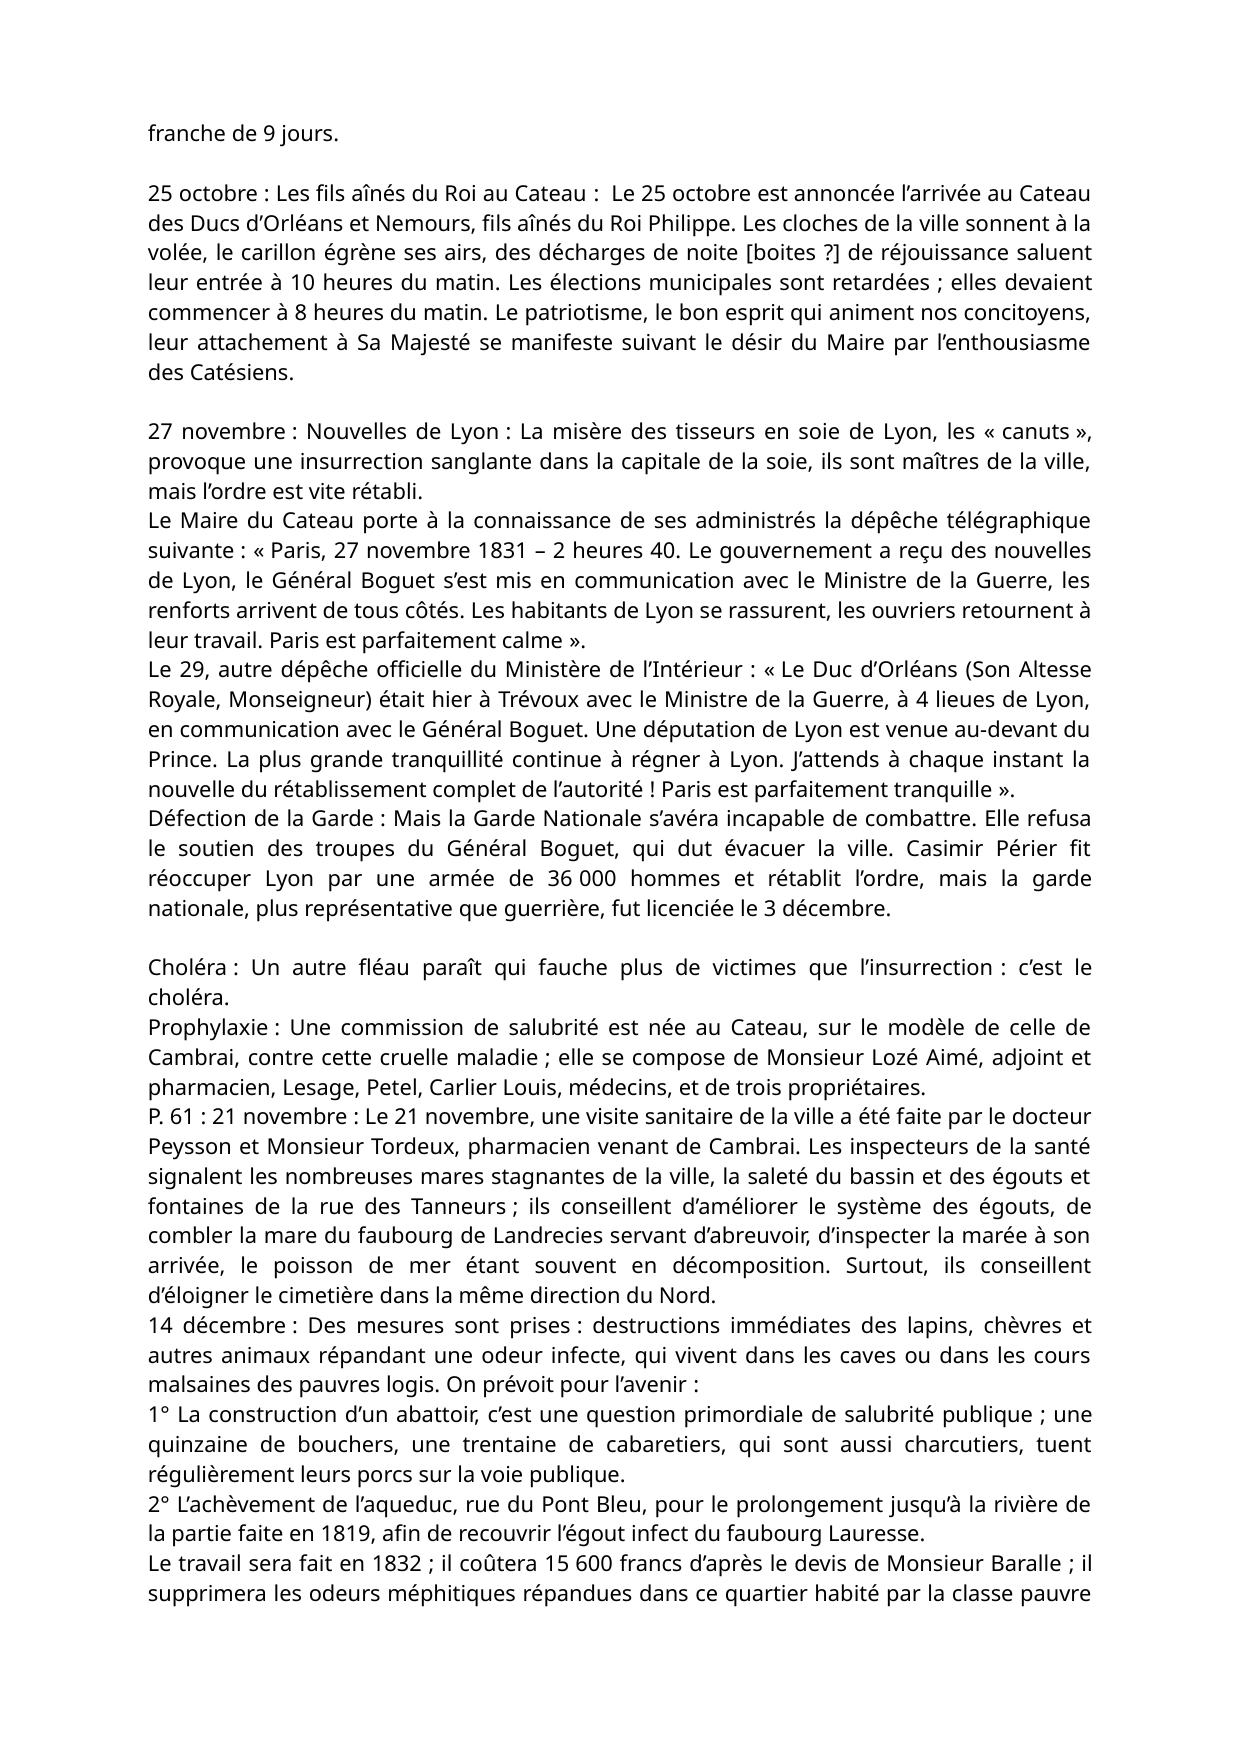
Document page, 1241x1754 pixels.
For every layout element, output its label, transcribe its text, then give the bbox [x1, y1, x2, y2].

text Le Maire du Cateau porte à la connaissance de ses administrés la dépêche télégraphique suivante : « Paris, 27 novembre 1831 – 2 heures 40. Le gouvernement a reçu des nouvelles de Lyon, le Général Boguet s’est mis en communication avec le Ministre de la Guerre, les renforts arrivent de tous côtés. Les habitants de Lyon se rassurent, les ouvriers retournent à leur travail. Paris est parfaitement calme ». [148, 505, 1092, 654]
text 27 novembre : Nouvelles de Lyon : La misère des tisseurs en soie de Lyon, les « canuts », provoque une insurrection sanglante dans la capitale de la soie, ils sont maîtres de la ville, mais l’ordre est vite rétabli. [148, 416, 1092, 505]
text Le travail sera fait en 1832 ; il coûtera 15 600 francs d’après le devis de Monsieur Baralle ; il supprimera les odeurs méphitiques répandues dans ce quartier habité par la classe pauvre [148, 1548, 1092, 1608]
text Défection de la Garde : Mais la Garde Nationale s’avéra incapable de combattre. Elle refusa le soutien des troupes du Général Boguet, qui dut évacuer la ville. Casimir Périer fit réoccuper Lyon par une armée de 36 000 hommes et rétablit l’ordre, mais la garde nationale, plus représentative que guerrière, fut licenciée le 3 décembre. [148, 803, 1092, 922]
text 14 décembre : Des mesures sont prises : destructions immédiates des lapins, chèvres et autres animaux répandant une odeur infecte, qui vivent dans les caves ou dans les cours malsaines des pauvres logis. On prévoit pour l’avenir : [148, 1310, 1092, 1399]
text P. 61 : 21 novembre : Le 21 novembre, une visite sanitaire de la ville a été faite par le docteur Peysson et Monsieur Tordeux, pharmacien venant de Cambrai. Les inspecteurs de la santé signalent les nombreuses mares stagnantes de la ville, la saleté du bassin et des égouts et fontaines de la rue des Tanneurs ; ils conseillent d’améliorer le système des égouts, de combler la mare du faubourg de Landrecies servant d’abreuvoir, d’inspecter la marée à son arrivée, le poisson de mer étant souvent en décomposition. Surtout, ils conseillent d’éloigner le cimetière dans la même direction du Nord. [148, 1101, 1092, 1310]
text 25 octobre : Les fils aînés du Roi au Cateau : Le 25 octobre est annoncée l’arrivée au Cateau des Ducs d’Orléans et Nemours, fils aînés du Roi Philippe. Les cloches de la ville sonnent à la volée, le carillon égrène ses airs, des décharges de noite [boites ?] de réjouissance saluent leur entrée à 10 heures du matin. Les élections municipales sont retardées ; elles devaient commencer à 8 heures du matin. Le patriotisme, le bon esprit qui animent nos concitoyens, leur attachement à Sa Majesté se manifeste suivant le désir du Maire par l’enthousiasme des Catésiens. [148, 178, 1092, 386]
text 2° L’achèvement de l’aqueduc, rue du Pont Bleu, pour le prolongement jusqu’à la rivière de la partie faite en 1819, afin de recouvrir l’égout infect du faubourg Lauresse. [148, 1488, 1092, 1548]
text 1° La construction d’un abattoir, c’est une question primordiale de salubrité publique ; une quinzaine de bouchers, une trentaine de cabaretiers, qui sont aussi charcutiers, tuent régulièrement leurs porcs sur la voie publique. [148, 1399, 1092, 1488]
text Choléra : Un autre fléau paraît qui fauche plus de victimes que l’insurrection : c’est le choléra. Prophylaxie : Une commission de salubrité est née au Cateau, sur le modèle de celle de Cambrai, contre cette cruelle maladie ; elle se compose de Monsieur Lozé Aimé, adjoint et pharmacien, Lesage, Petel, Carlier Louis, médecins, et de trois propriétaires. [148, 952, 1092, 1101]
text Le 29, autre dépêche officielle du Ministère de l’Intérieur : « Le Duc d’Orléans (Son Altesse Royale, Monseigneur) était hier à Trévoux avec le Ministre de la Guerre, à 4 lieues de Lyon, en communication avec le Général Boguet. Une députation de Lyon est venue au-devant du Prince. La plus grande tranquillité continue à régner à Lyon. J’attends à chaque instant la nouvelle du rétablissement complet de l’autorité ! Paris est parfaitement tranquille ». [148, 654, 1092, 803]
text franche de 9 jours. [148, 118, 1092, 148]
